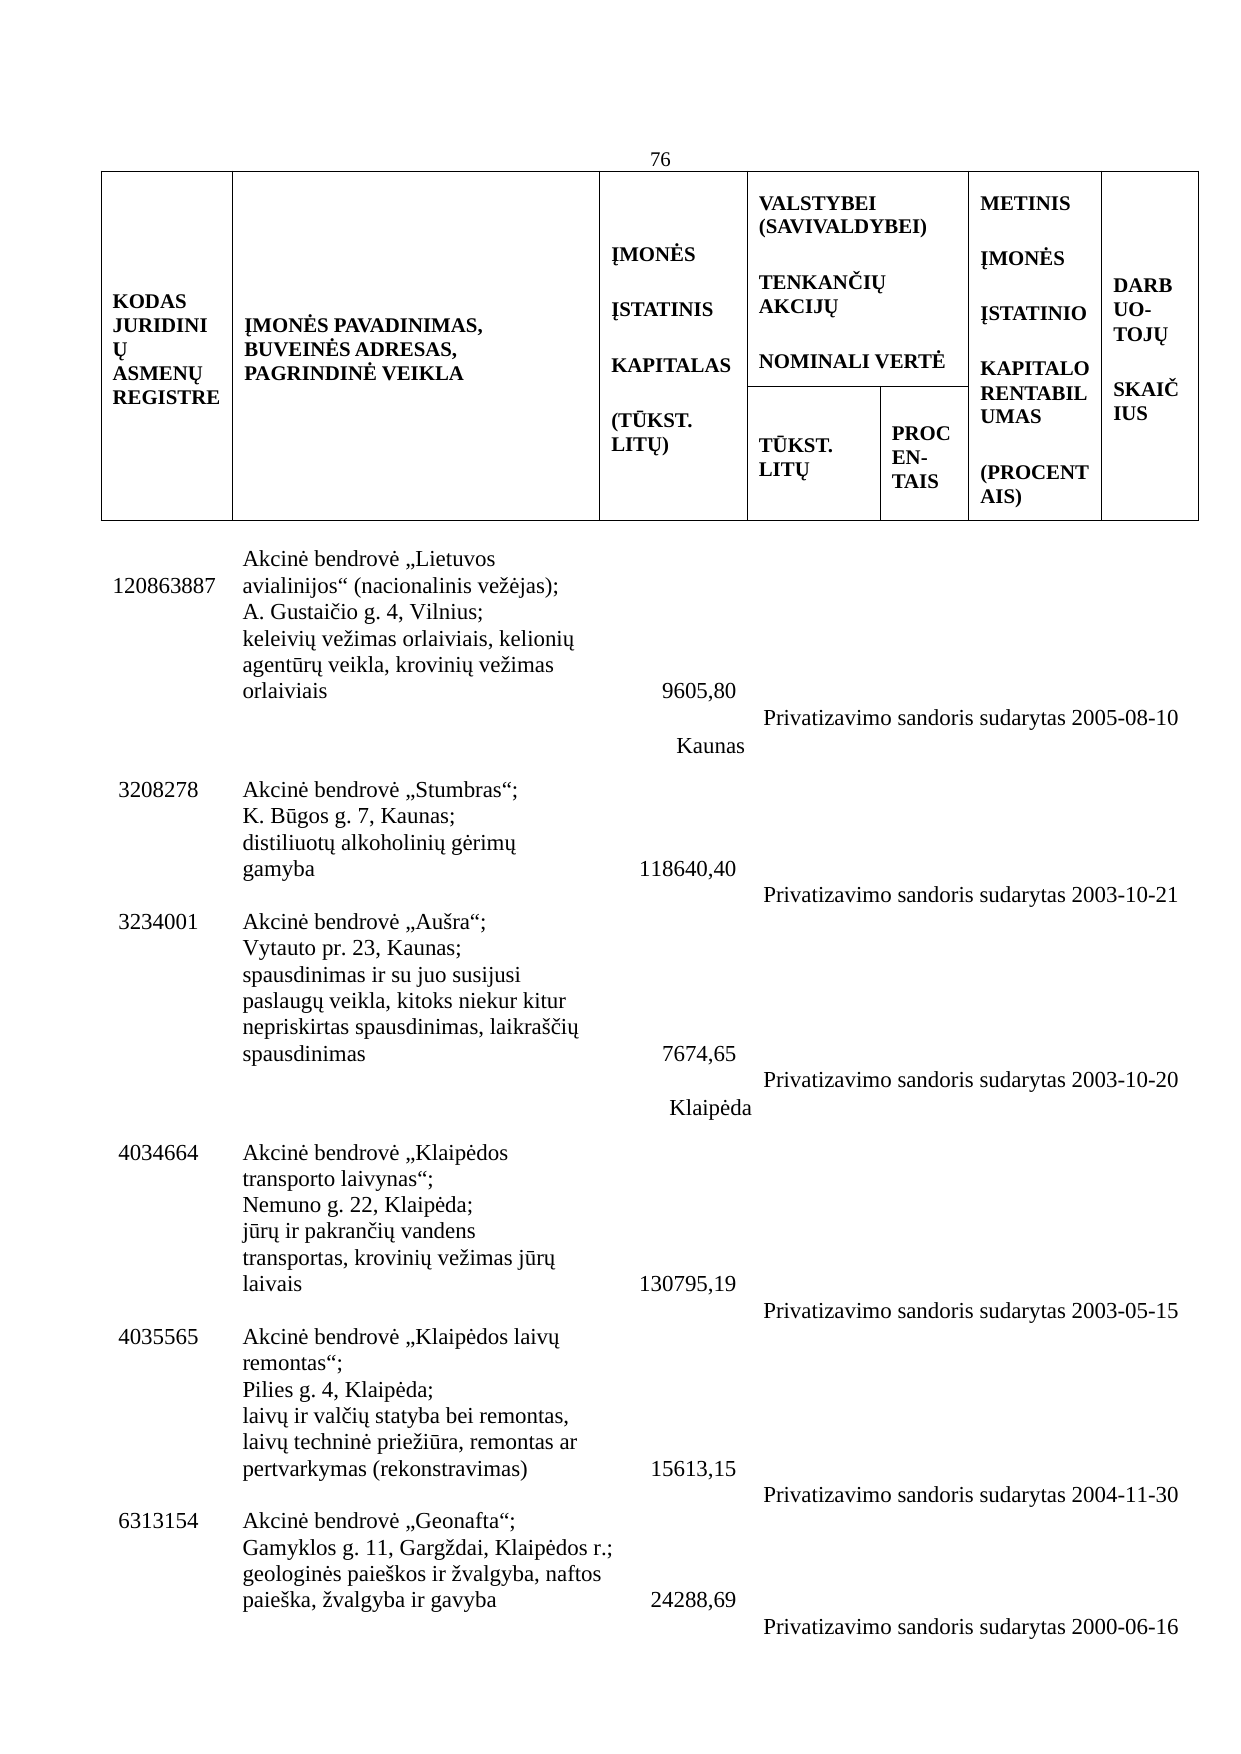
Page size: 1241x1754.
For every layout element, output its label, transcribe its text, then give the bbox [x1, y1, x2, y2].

table_cell [1190, 776, 1198, 882]
table_cell [1190, 1508, 1198, 1613]
table_cell 3234001 [101, 908, 231, 1066]
table_cell [1102, 776, 1190, 882]
table_cell [748, 1323, 879, 1481]
table_cell [748, 908, 879, 1066]
table_header 9605,80 [597, 546, 747, 704]
table_cell [1102, 908, 1190, 1066]
table_cell [971, 908, 1102, 1066]
table_cell [1190, 1139, 1198, 1297]
table_cell [879, 776, 971, 882]
table_cell 3208278 [101, 776, 231, 882]
table_cell [1190, 882, 1198, 908]
table_header Akcinė bendrovė „Lietuvos avialinijos“ (nacionalinis vežėjas); A. Gustaičio g. 4, Vilnius; keleivių vežimas orlaiviais, kelionių agentūrų veikla, krovinių vežimas orlaiviais [231, 546, 597, 704]
table_cell 130795,19 [597, 1139, 747, 1297]
table_cell [748, 776, 879, 882]
table_cell [1190, 908, 1198, 1066]
table_cell [879, 1139, 971, 1297]
table_cell 6313154 [101, 1508, 231, 1613]
table_cell Akcinė bendrovė „Geonafta“; Gamyklos g. 11, Gargždai, Klaipėdos r.; geologinės paieškos ir žvalgyba, naftos paieška, žvalgyba ir gavyba [231, 1508, 628, 1613]
table_header [1190, 546, 1198, 704]
table_cell 118640,40 [597, 776, 747, 882]
table_header [748, 546, 879, 704]
table_header [879, 546, 971, 704]
table_cell [1190, 1323, 1198, 1481]
table_cell Privatizavimo sandoris sudarytas 2003-05-15 [101, 1297, 1190, 1323]
table_cell [101, 732, 231, 776]
table_cell Klaipėda [231, 1095, 1190, 1138]
table_cell Privatizavimo sandoris sudarytas 2003-10-21 [101, 882, 1190, 908]
table_cell [1190, 1481, 1198, 1507]
table_cell [1190, 704, 1198, 730]
table_cell Akcinė bendrovė „Stumbras“; K. Būgos g. 7, Kaunas; distiliuotų alkoholinių gėrimų gamyba [231, 776, 597, 882]
table_cell 7674,65 [597, 908, 747, 1066]
table_header 120863887 [101, 546, 231, 704]
table_cell Privatizavimo sandoris sudarytas 2003-10-20 [101, 1066, 1190, 1092]
table_cell Kaunas [231, 732, 1190, 776]
table_cell [1190, 1613, 1198, 1639]
table_cell Privatizavimo sandoris sudarytas 2000-06-16 [101, 1613, 1190, 1639]
table_cell 4034664 [101, 1139, 231, 1297]
table_cell [971, 1139, 1102, 1297]
table_cell [101, 1095, 231, 1138]
table_cell [1102, 1323, 1190, 1481]
table_cell Akcinė bendrovė „Klaipėdos laivų remontas“; Pilies g. 4, Klaipėda; laivų ir valčių statyba bei remontas, laivų techninė priežiūra, remontas ar pertvarkymas (rekonstravimas) [231, 1323, 597, 1481]
table_cell 4035565 [101, 1323, 231, 1481]
table_cell [879, 1323, 971, 1481]
table_cell [1102, 1139, 1190, 1297]
table_cell [1102, 1508, 1190, 1613]
table_cell Privatizavimo sandoris sudarytas 2004-11-30 [101, 1481, 1190, 1507]
table_cell [879, 1508, 971, 1613]
table_cell [748, 1139, 879, 1297]
table_cell [1190, 732, 1198, 776]
table_cell Privatizavimo sandoris sudarytas 2005-08-10 [101, 704, 1190, 730]
table_cell Akcinė bendrovė „Aušra“; Vytauto pr. 23, Kaunas; spausdinimas ir su juo susijusi paslaugų veikla, kitoks niekur kitur nepriskirtas spausdinimas, laikraščių spausdinimas [231, 908, 597, 1066]
table_cell [971, 1508, 1102, 1613]
table_cell [971, 1323, 1102, 1481]
table_cell [971, 776, 1102, 882]
table_cell [1190, 1095, 1198, 1138]
table_cell [1190, 1297, 1198, 1323]
table_cell [1190, 1066, 1198, 1092]
table_cell [748, 1508, 879, 1613]
table_cell 24288,69 [628, 1508, 747, 1613]
table_cell 15613,15 [597, 1323, 747, 1481]
table_cell Akcinė bendrovė „Klaipėdos transporto laivynas“; Nemuno g. 22, Klaipėda; jūrų ir pakrančių vandens transportas, krovinių vežimas jūrų laivais [231, 1139, 597, 1297]
table_cell [879, 908, 971, 1066]
table_header [971, 546, 1102, 704]
table_header [1102, 546, 1190, 704]
